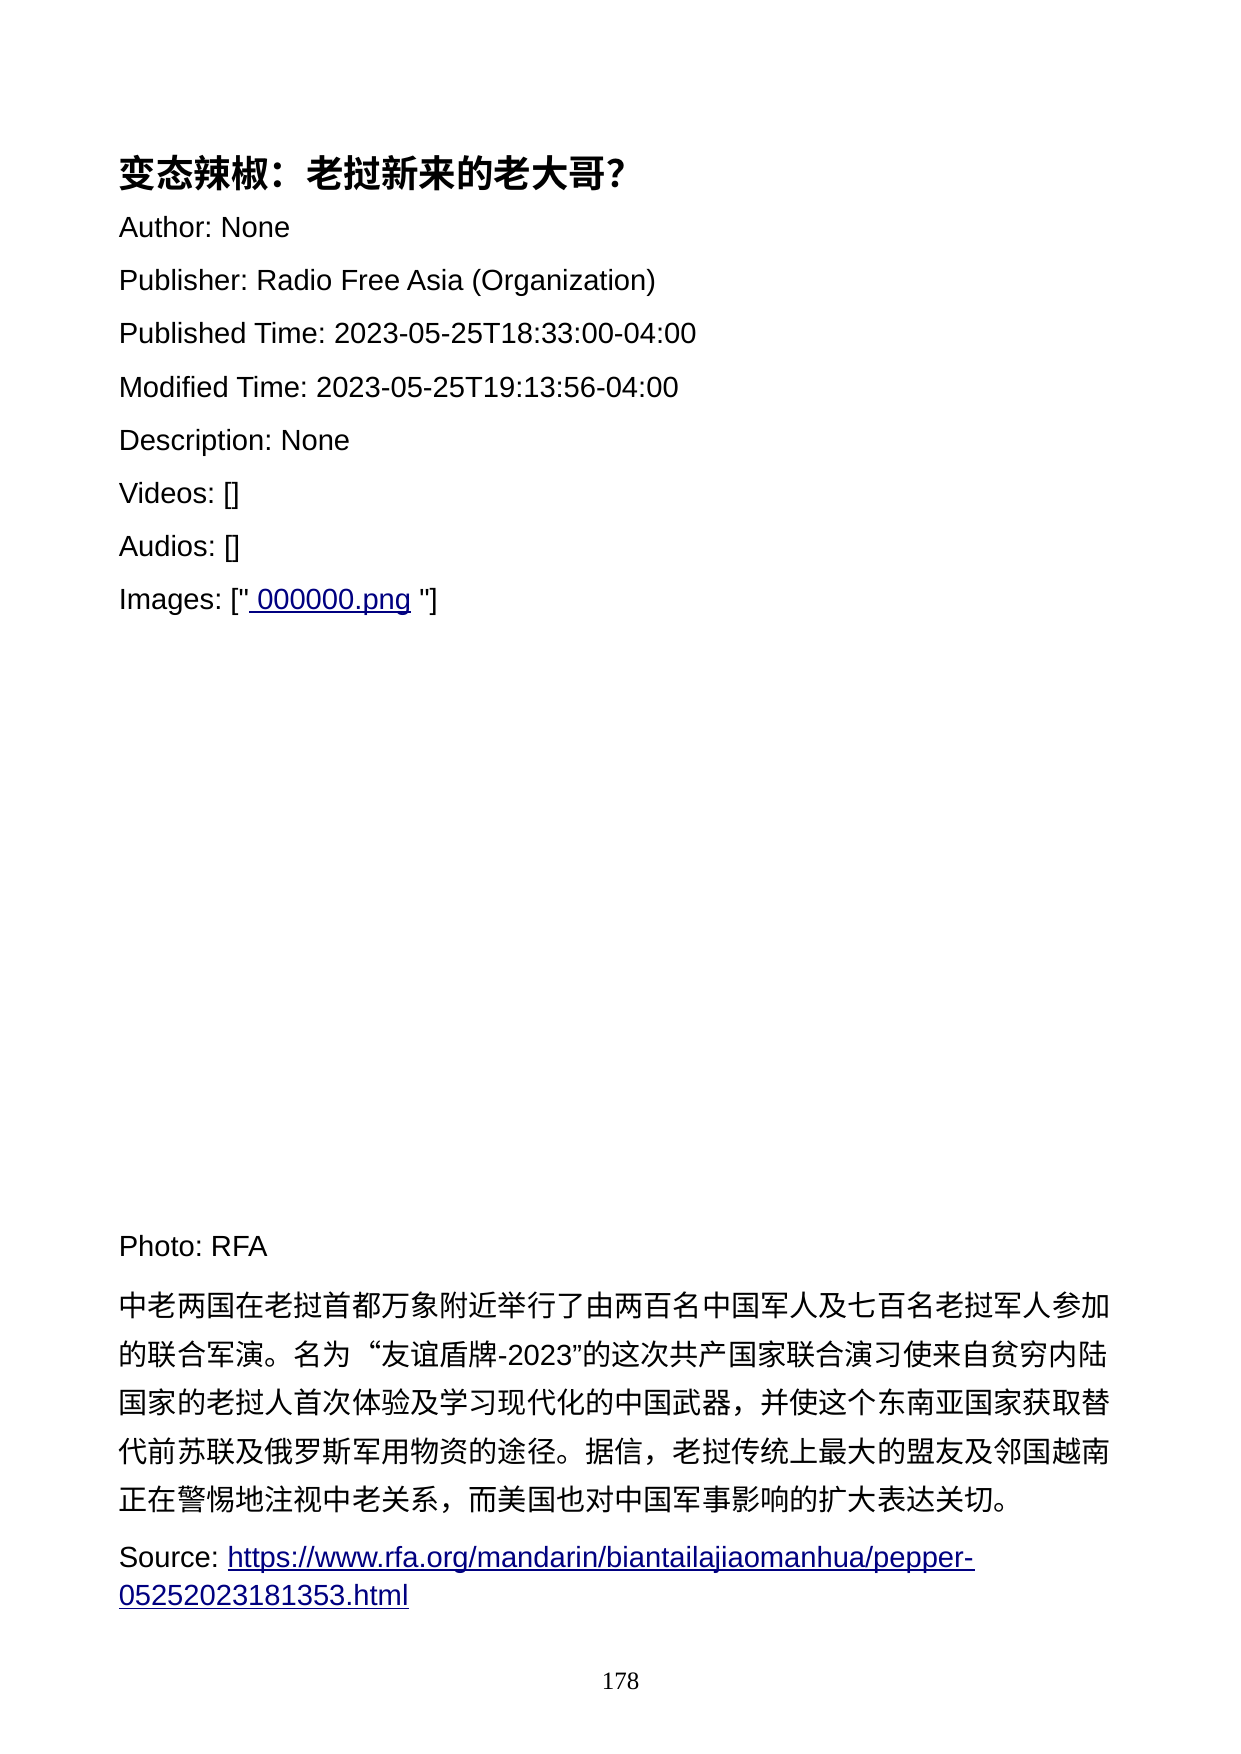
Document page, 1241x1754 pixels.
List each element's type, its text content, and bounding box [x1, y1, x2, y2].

text Publisher: Radio Free Asia (Organization) [118, 263, 1122, 297]
text Videos: [] [118, 476, 1122, 509]
text Images: [" 000000.png "] [118, 582, 1122, 616]
text 中老两国在老挝首都万象附近举行了由两百名中国军人及七百名老挝军人参加的联合军演。名为“友谊盾牌-2023”的这次共产国家联合演习使来自贫穷内陆国家的老挝人首次体验及学习现代化的中国武器，并使这个东南亚国家获取替代前苏联及俄罗斯军用物资的途径。据信，老挝传统上最大的盟友及邻国越南正在警惕地注视中老关系，而美国也对中国军事影响的扩大表达关切。 [118, 1282, 1122, 1519]
text Source: https://www.rfa.org/mandarin/biantailajiaomanhua/pepper-05252023181353.html [118, 1540, 1122, 1612]
text Published Time: 2023-05-25T18:33:00-04:00 [118, 317, 1122, 350]
text Description: None [118, 423, 1122, 456]
text Audios: [] [118, 529, 1122, 563]
subtitle 变态辣椒：老挝新来的老大哥？ [118, 143, 1122, 198]
text Photo: RFA [118, 635, 1122, 1263]
text Author: None [118, 210, 1122, 244]
text Modified Time: 2023-05-25T19:13:56-04:00 [118, 370, 1122, 403]
